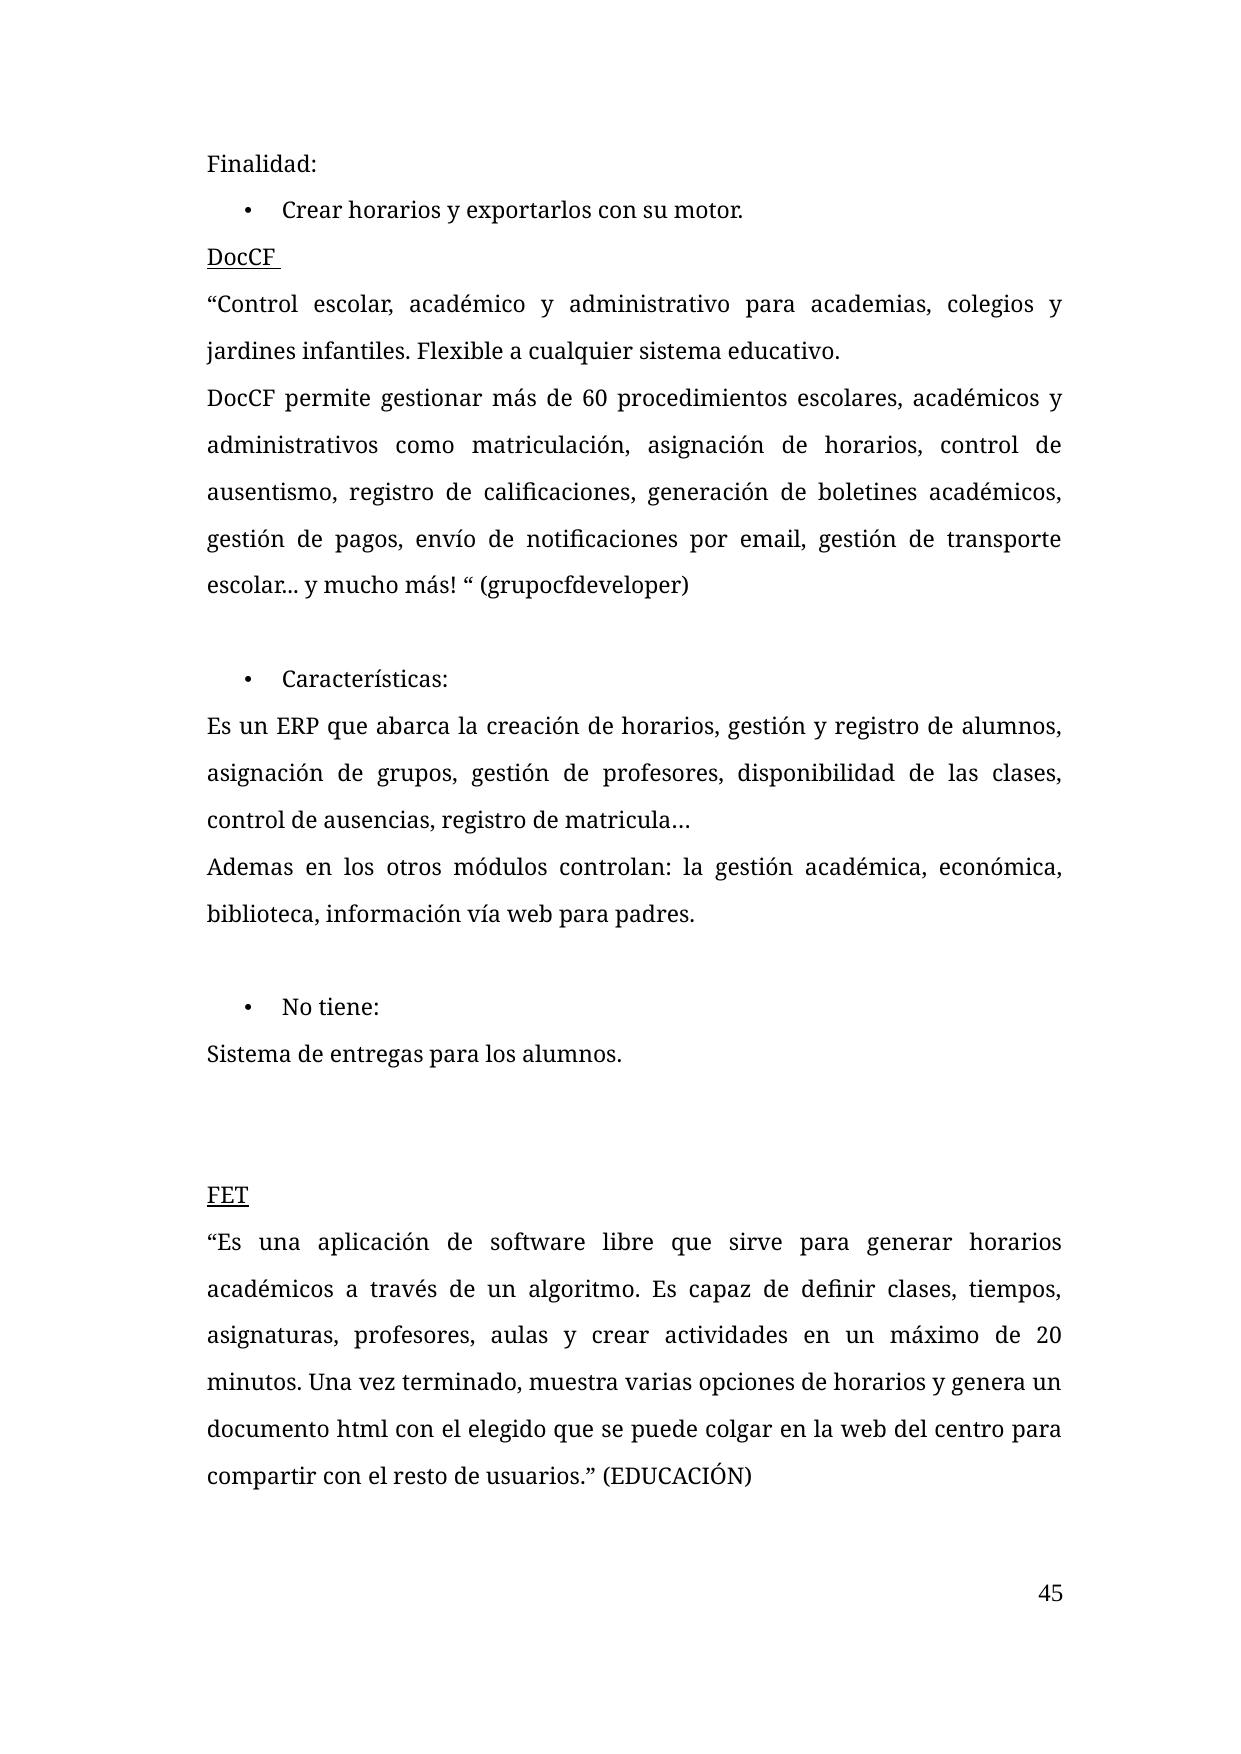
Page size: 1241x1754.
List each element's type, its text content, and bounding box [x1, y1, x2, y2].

text Es un ERP que abarca la creación de horarios, gestión y registro de alumnos, asignación de grupos, gestión de profesores, disponibilidad de las clases, control de ausencias, registro de matricula… [207, 710, 1063, 835]
list Crear horarios y exportarlos con su motor. [244, 194, 1063, 226]
text “Es una aplicación de software libre que sirve para generar horarios académicos a través de un algoritmo. Es capaz de definir clases, tiempos, asignaturas, profesores, aulas y crear actividades en un máximo de 20 minutos. Una vez terminado, muestra varias opciones de horarios y genera un documento html con el elegido que se puede colgar en la web del centro para compartir con el resto de usuarios.” (EDUCACIÓN) [207, 1226, 1063, 1491]
text “Control escolar, académico y administrativo para academias, colegios y jardines infantiles. Flexible a cualquier sistema educativo. [207, 288, 1063, 366]
text DocCF permite gestionar más de 60 procedimientos escolares, académicos y administrativos como matriculación, asignación de horarios, control de ausentismo, registro de calificaciones, generación de boletines académicos, gestión de pagos, envío de notificaciones por email, gestión de transporte escolar... y mucho más! “ (grupocfdeveloper) [207, 382, 1063, 601]
text Ademas en los otros módulos controlan: la gestión académica, económica, biblioteca, información vía web para padres. [207, 851, 1063, 929]
list No tiene: [244, 991, 1063, 1023]
list Características: [244, 663, 1063, 694]
text DocCF [207, 241, 1063, 273]
text FET [207, 1179, 1063, 1210]
text Sistema de entregas para los alumnos. [207, 1038, 1063, 1069]
text Finalidad: [207, 148, 1063, 179]
